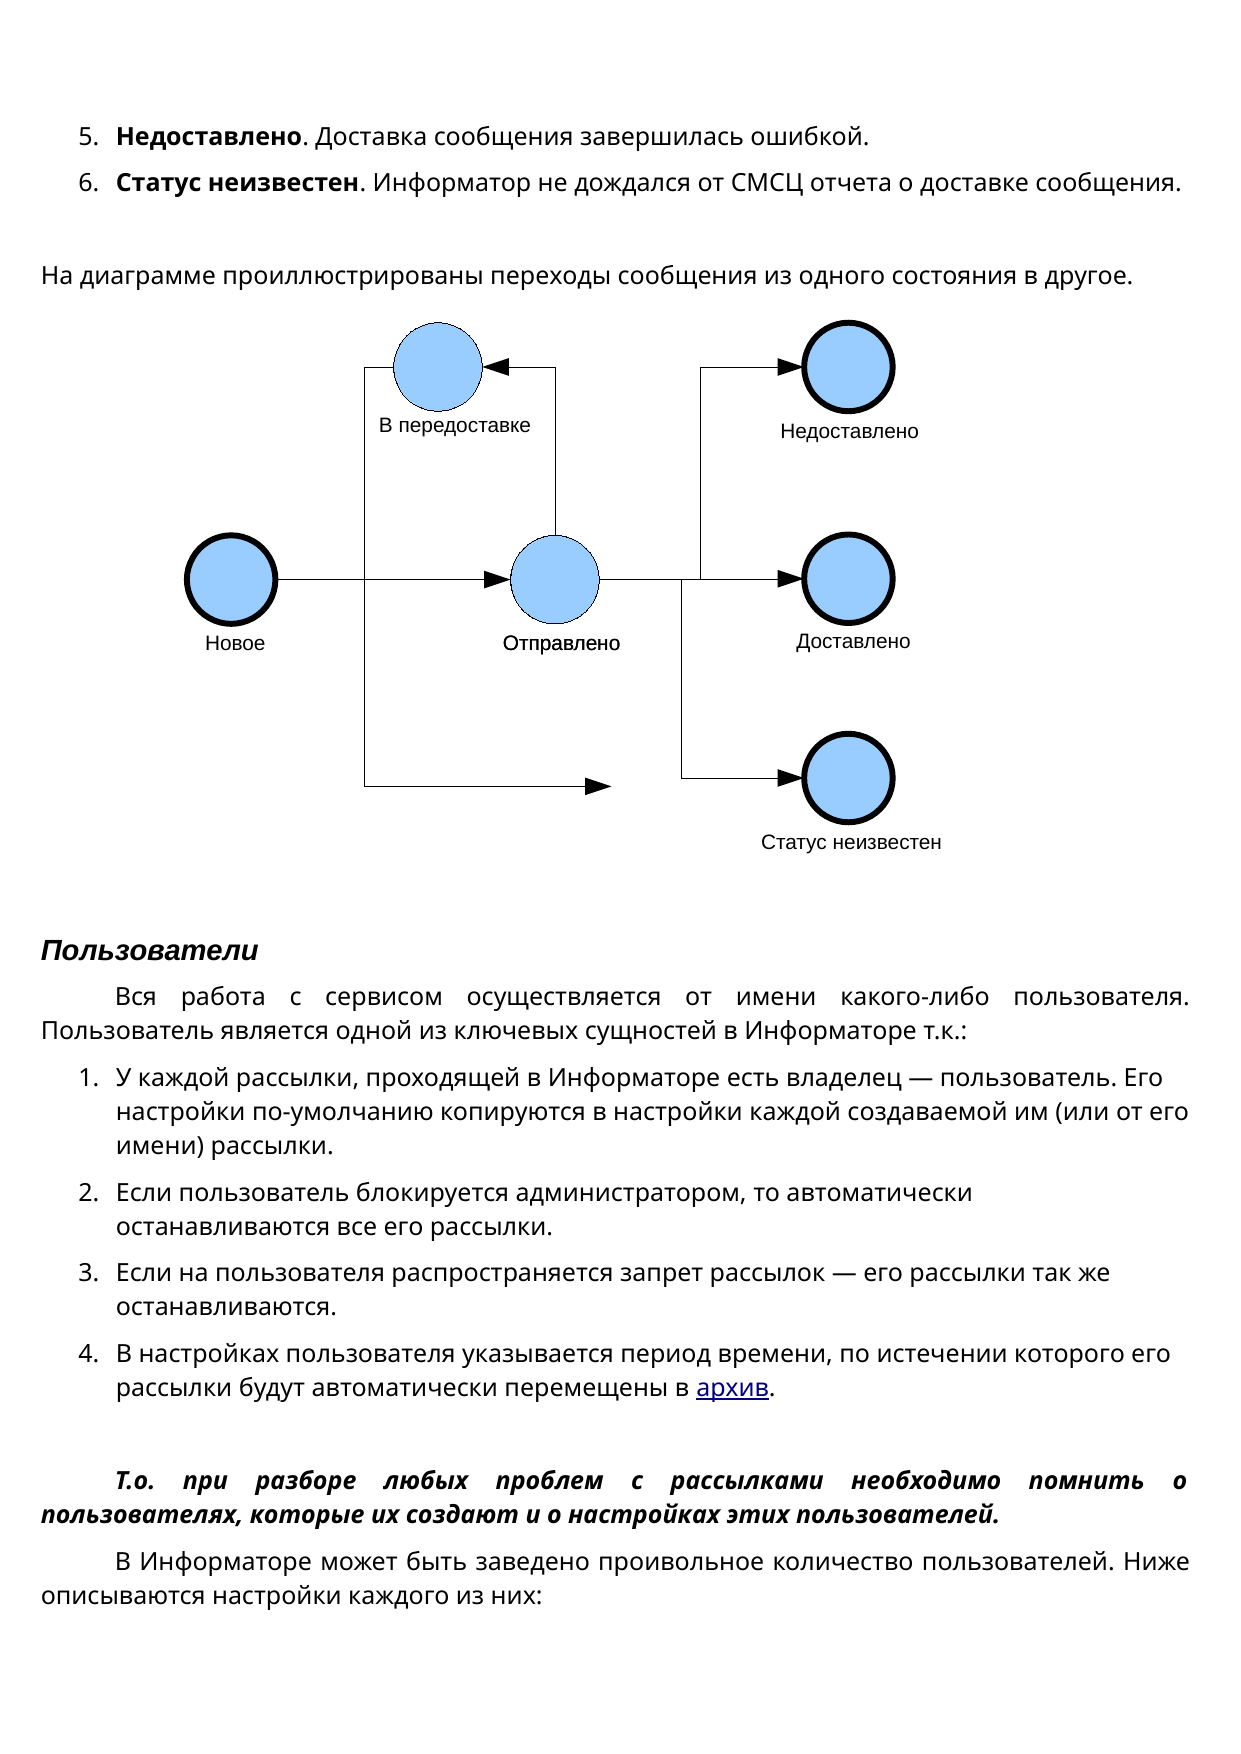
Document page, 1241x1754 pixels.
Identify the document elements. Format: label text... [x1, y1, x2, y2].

text В Информаторе может быть заведено проивольное количество пользователей. Ниже описываются настройки каждого из них: [41, 1543, 1191, 1611]
list Статус неизвестен. Информатор не дождался от СМСЦ отчета о доставке сообщения. [78, 165, 1191, 199]
list В настройках пользователя указывается период времени, по истечении которого его рассылки будут автоматически перемещены в архив. [78, 1335, 1191, 1403]
text Вся работа с сервисом осуществляется от имени какого-либо пользователя. Пользователь является одной из ключевых сущностей в Информаторе т.к.: [41, 979, 1191, 1047]
list Если пользователь блокируется администратором, то автоматически останавливаются все его рассылки. [78, 1174, 1191, 1242]
text Т.о. при разборе любых проблем с рассылками необходимо помнить о пользователях, которые их создают и о настройках этих пользователей. [41, 1463, 1191, 1531]
list У каждой рассылки, проходящей в Информаторе есть владелец — пользователь. Его настройки по-умолчанию копируются в настройки каждой создаваемой им (или от его имени) рассылки. [78, 1059, 1191, 1162]
subtitle Пользователи [41, 933, 1191, 966]
list Если на пользователя распространяется запрет рассылок — его рассылки так же останавливаются. [78, 1255, 1191, 1323]
list Недоставлено. Доставка сообщения завершилась ошибкой. [78, 118, 1191, 152]
text На диаграмме проиллюстрированы переходы сообщения из одного состояния в другое. [41, 258, 1191, 292]
